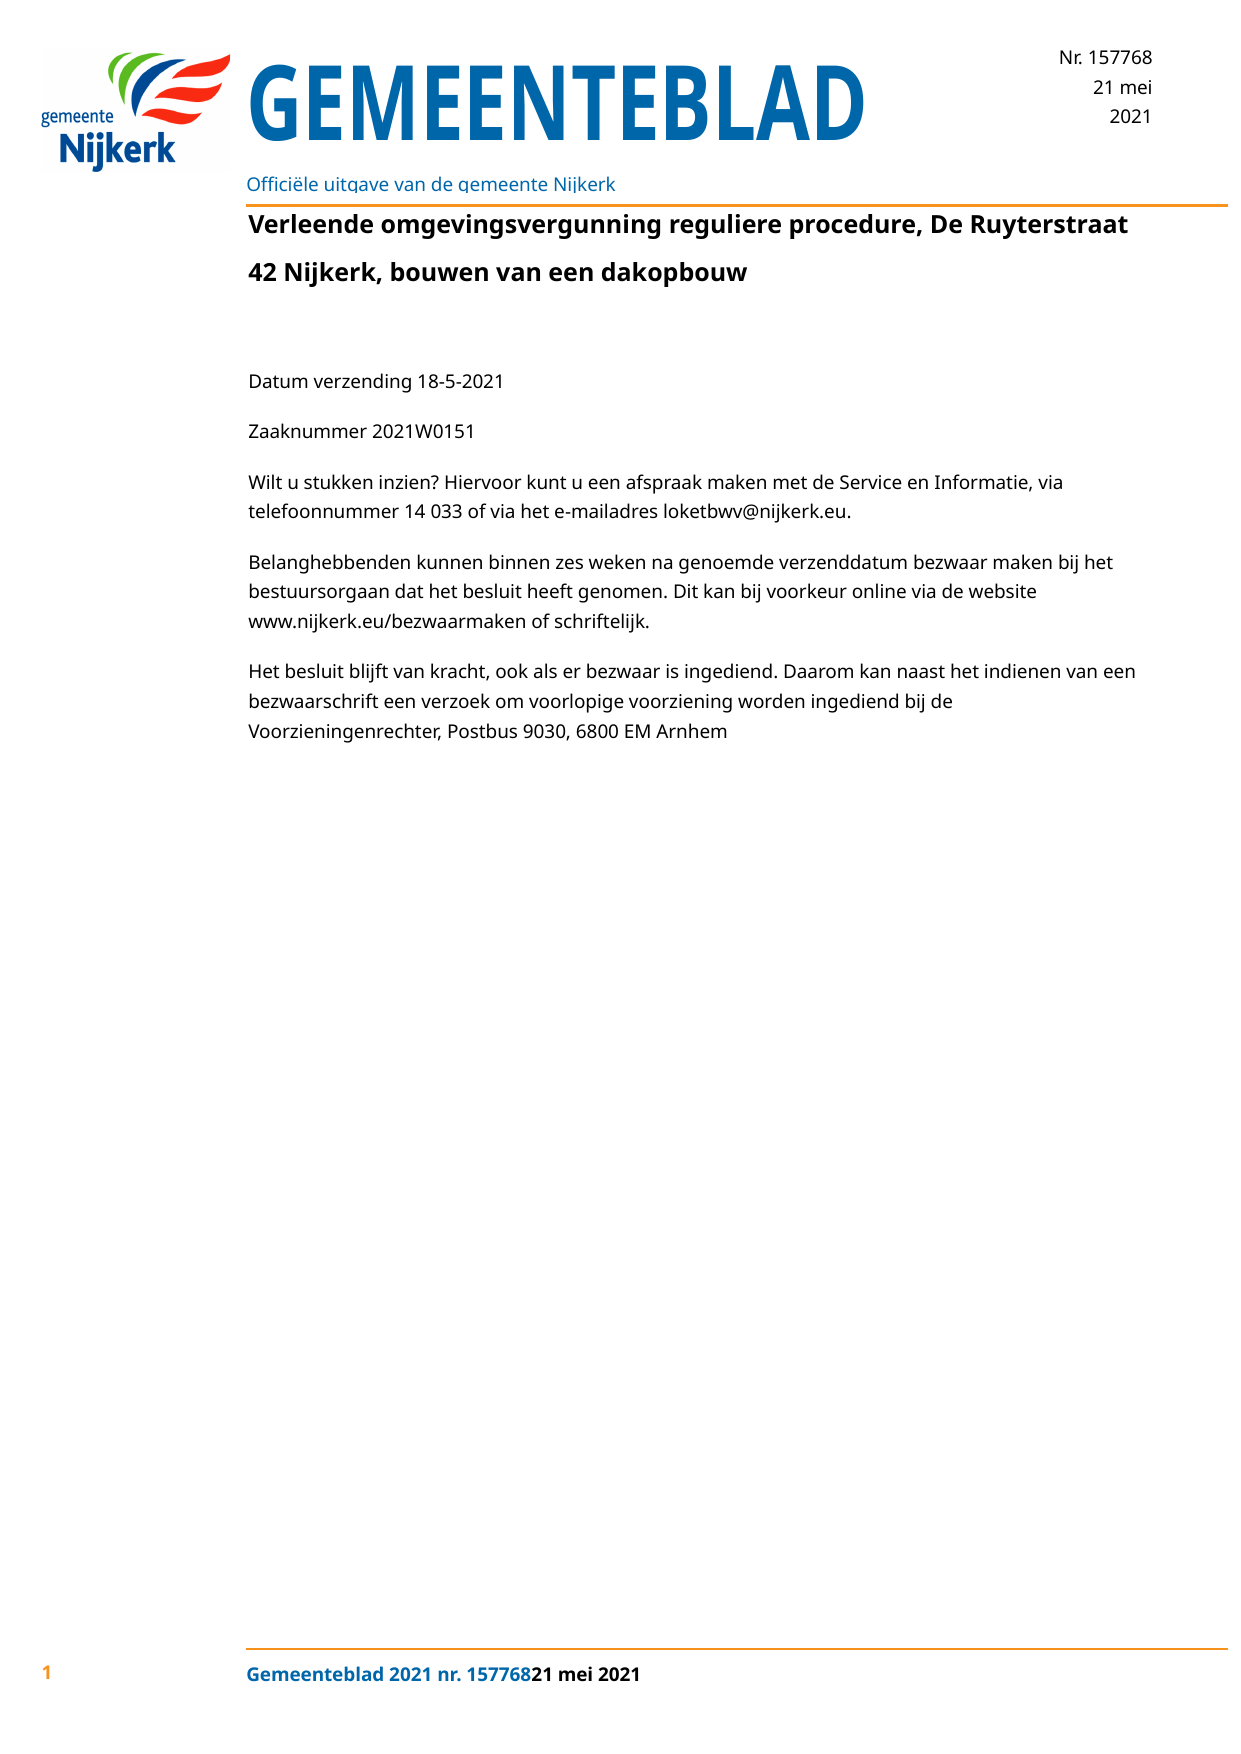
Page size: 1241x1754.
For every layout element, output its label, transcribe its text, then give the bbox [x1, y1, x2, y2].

text Het besluit blijft van kracht, ook als er bezwaar is ingediend. Daarom kan naast het indienen van een bezwaarschrift een verzoek om voorlopige voorziening worden ingediend bij de Voorzieningenrechter, Postbus 9030, 6800 EM Arnhem [248, 659, 1152, 744]
text Datum verzending 18-5-2021 [248, 368, 1152, 394]
text Wilt u stukken inzien? Hiervoor kunt u een afspraak maken met de Service en Informatie, via telefoonnummer 14 033 of via het e-mailadres loketbwv@nijkerk.eu. [248, 469, 1152, 524]
text Verleende omgevingsvergunning reguliere procedure, De Ruyterstraat 42 Nijkerk, bouwen van een dakopbouw [248, 207, 1152, 288]
picture [41, 47, 231, 172]
text Zaaknummer 2021W0151 [248, 419, 1152, 444]
text Belanghebbenden kunnen binnen zes weken na genoemde verzenddatum bezwaar maken bij het bestuursorgaan dat het besluit heeft genomen. Dit kan bij voorkeur online via de website www.nijkerk.eu/bezwaarmaken of schriftelijk. [248, 549, 1152, 634]
